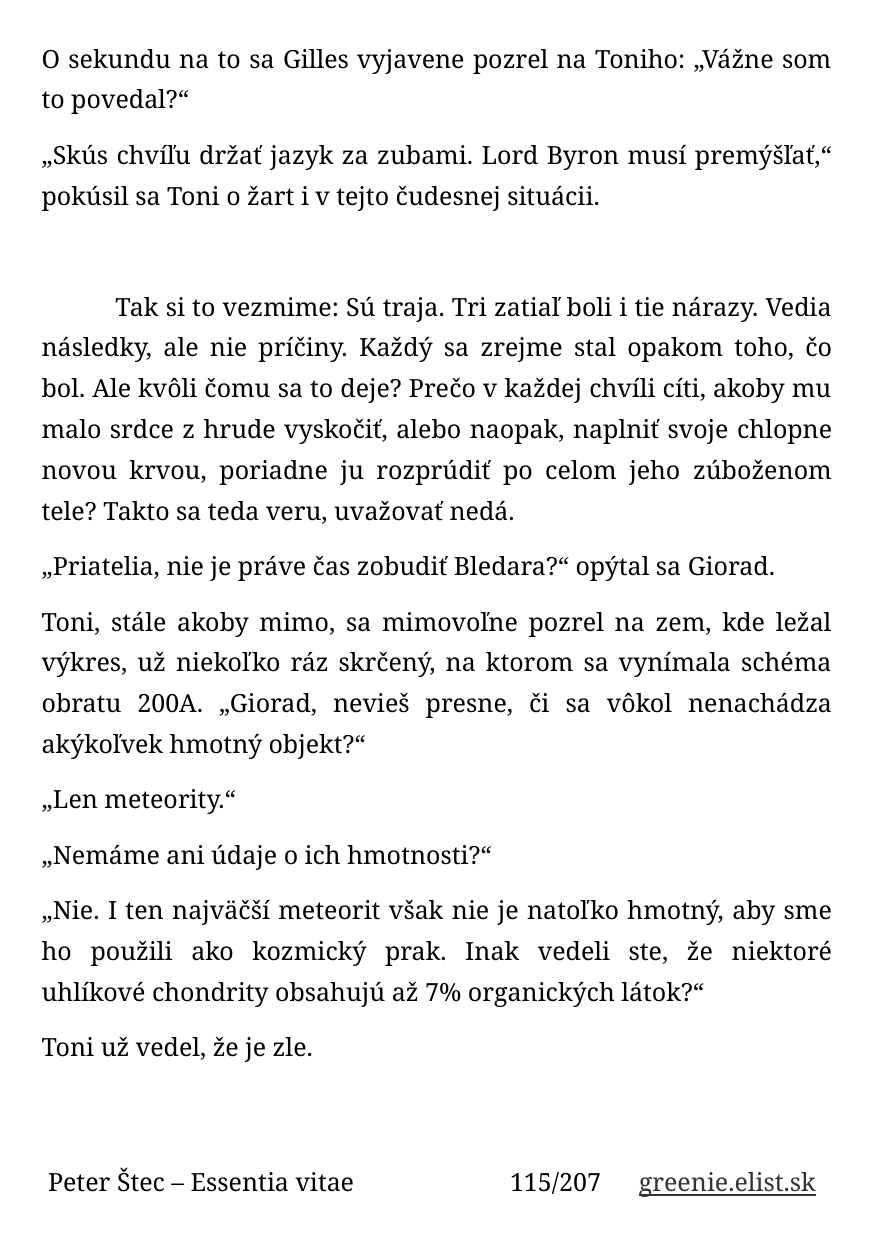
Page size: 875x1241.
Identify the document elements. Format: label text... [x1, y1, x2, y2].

text „Len meteority.“ [41, 782, 833, 816]
text Tak si to vezmime: Sú traja. Tri zatiaľ boli i tie nárazy. Vedia následky, ale nie príčiny. Každý sa zrejme stal opakom toho, čo bol. Ale kvôli čomu sa to deje? Prečo v každej chvíli cíti, akoby mu malo srdce z hrude vyskočiť, alebo naopak, naplniť svoje chlopne novou krvou, poriadne ju rozprúdiť po celom jeho zúboženom tele? Takto sa teda veru, uvažovať nedá. [41, 289, 833, 527]
text O sekundu na to sa Gilles vyjavene pozrel na Toniho: „Vážne som to povedal?“ [41, 41, 833, 116]
text Toni už vedel, že je zle. [41, 1030, 833, 1064]
text „Priatelia, nie je práve čas zobudiť Bledara?“ opýtal sa Giorad. [41, 549, 833, 583]
text „Skús chvíľu držať jazyk za zubami. Lord Byron musí premýšľať,“ pokúsil sa Toni o žart i v tejto čudesnej situácii. [41, 138, 833, 212]
text „Nie. I ten najväčší meteorit však nie je natoľko hmotný, aby sme ho použili ako kozmický prak. Inak vedeli ste, že niektoré uhlíkové chondrity obsahujú až 7% organických látok?“ [41, 893, 833, 1009]
text Toni, stále akoby mimo, sa mimovoľne pozrel na zem, kde ležal výkres, už niekoľko ráz skrčený, na ktorom sa vynímala schéma obratu 200A. „Giorad, nevieš presne, či sa vôkol nenachádza akýkoľvek hmotný objekt?“ [41, 604, 833, 761]
text „Nemáme ani údaje o ich hmotnosti?“ [41, 838, 833, 872]
